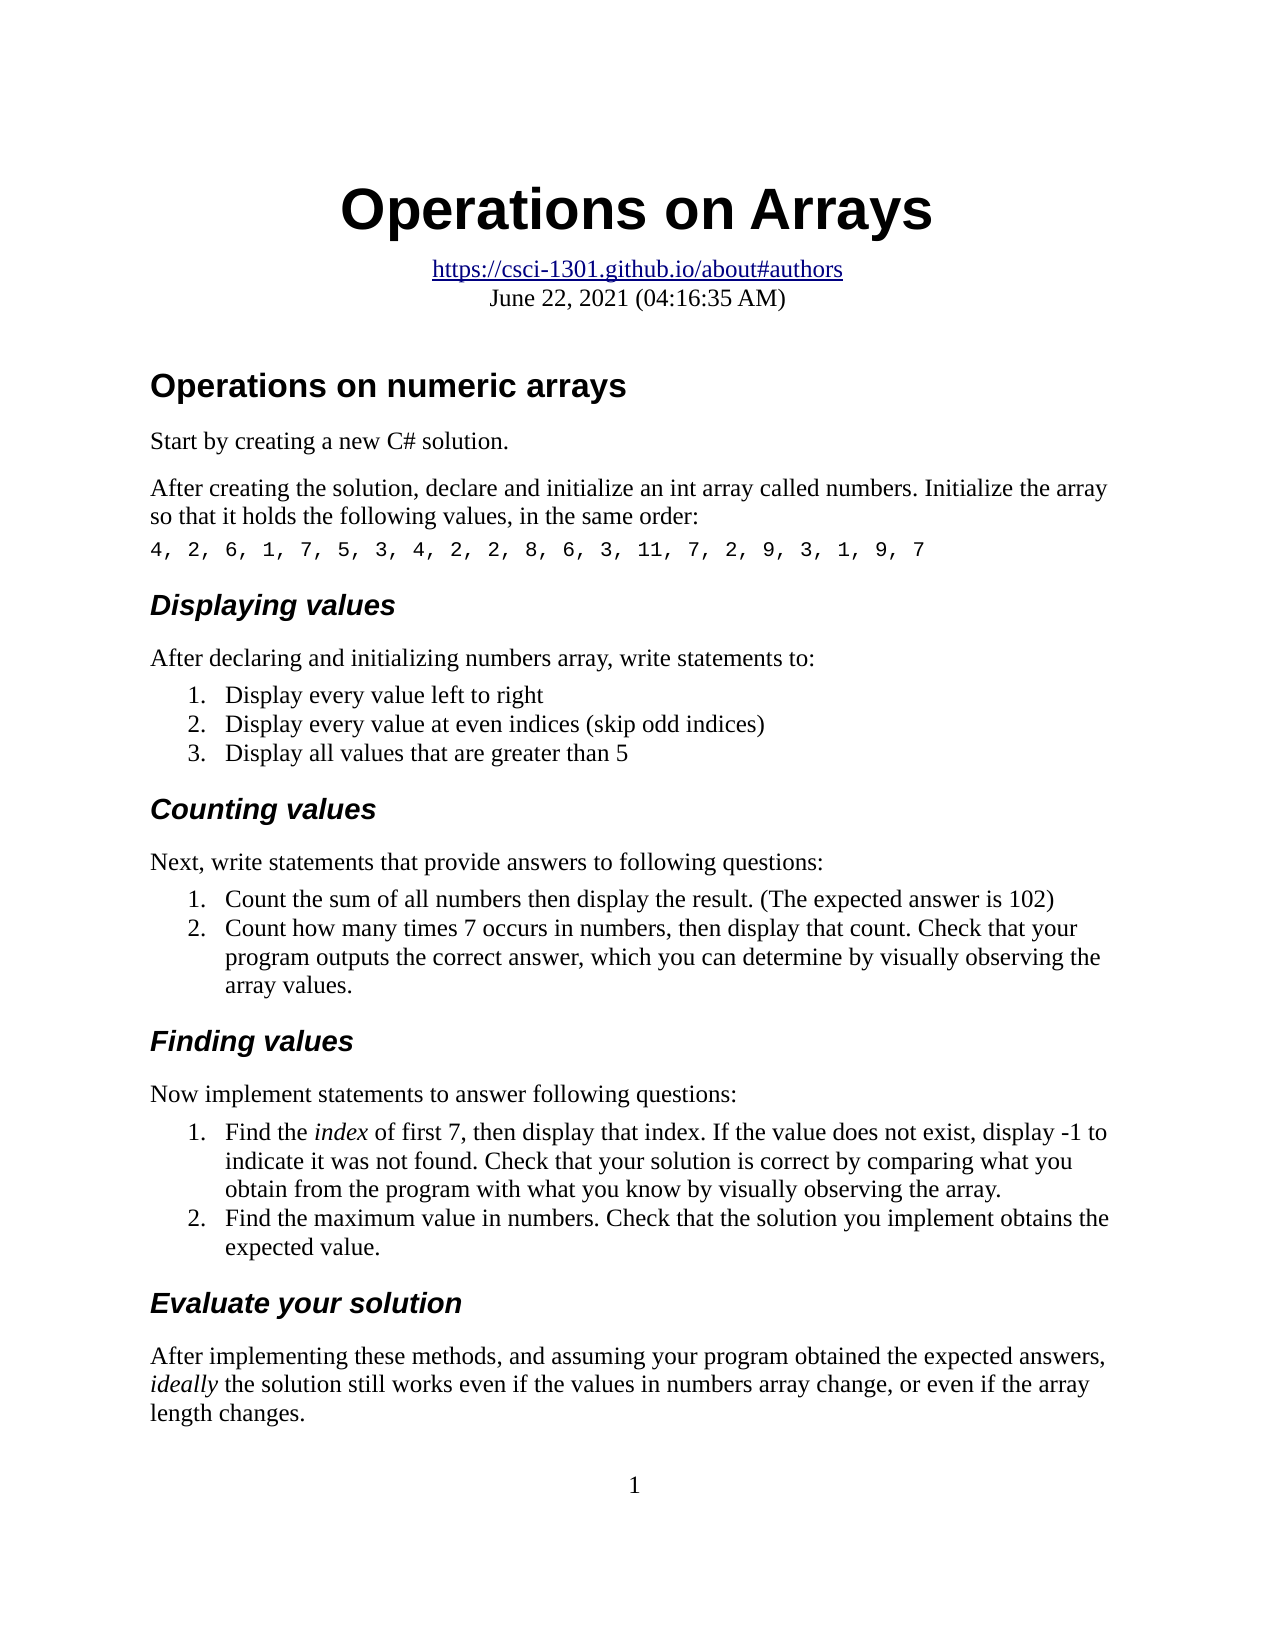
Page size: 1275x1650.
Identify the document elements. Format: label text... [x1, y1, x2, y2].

title Operations on Arrays [150, 175, 1125, 242]
subtitle Displaying values [150, 588, 1125, 621]
subtitle Evaluate your solution [150, 1286, 1125, 1319]
list Display every value at even indices (skip odd indices) [187, 709, 1125, 738]
list Find the index of first 7, then display that index. If the value does not exist, display -1 to indicate it was not found. Check that your solution is correct by comparing what you obtain from the program with what you know by visually observing the array. [187, 1117, 1125, 1203]
text After declaring and initializing numbers array, write statements to: [150, 643, 1125, 671]
text Now implement statements to answer following questions: [150, 1079, 1125, 1108]
list Display every value left to right [187, 680, 1125, 709]
text After implementing these methods, and assuming your program obtained the expected answers, ideally the solution still works even if the values in numbers array change, or even if the array length changes. [150, 1341, 1125, 1427]
text After creating the solution, declare and initialize an int array called numbers. Initialize the array so that it holds the following values, in the same order: [150, 473, 1125, 530]
list Find the maximum value in numbers. Check that the solution you implement obtains the expected value. [187, 1203, 1125, 1261]
text 4, 2, 6, 1, 7, 5, 3, 4, 2, 2, 8, 6, 3, 11, 7, 2, 9, 3, 1, 9, 7 [150, 539, 1125, 563]
text June 22, 2021 (04:16:35 AM) [150, 283, 1125, 312]
list Display all values that are greater than 5 [187, 738, 1125, 767]
text https://csci-1301.github.io/about#authors [150, 254, 1125, 283]
subtitle Finding values [150, 1024, 1125, 1058]
text Next, write statements that provide answers to following questions: [150, 847, 1125, 875]
list Count how many times 7 occurs in numbers, then display that count. Check that your program outputs the correct answer, which you can determine by visually observing the array values. [187, 913, 1125, 999]
subtitle Operations on numeric arrays [150, 366, 1125, 404]
subtitle Counting values [150, 792, 1125, 825]
text Start by creating a new C# solution. [150, 426, 1125, 455]
list Count the sum of all numbers then display the result. (The expected answer is 102) [187, 884, 1125, 913]
